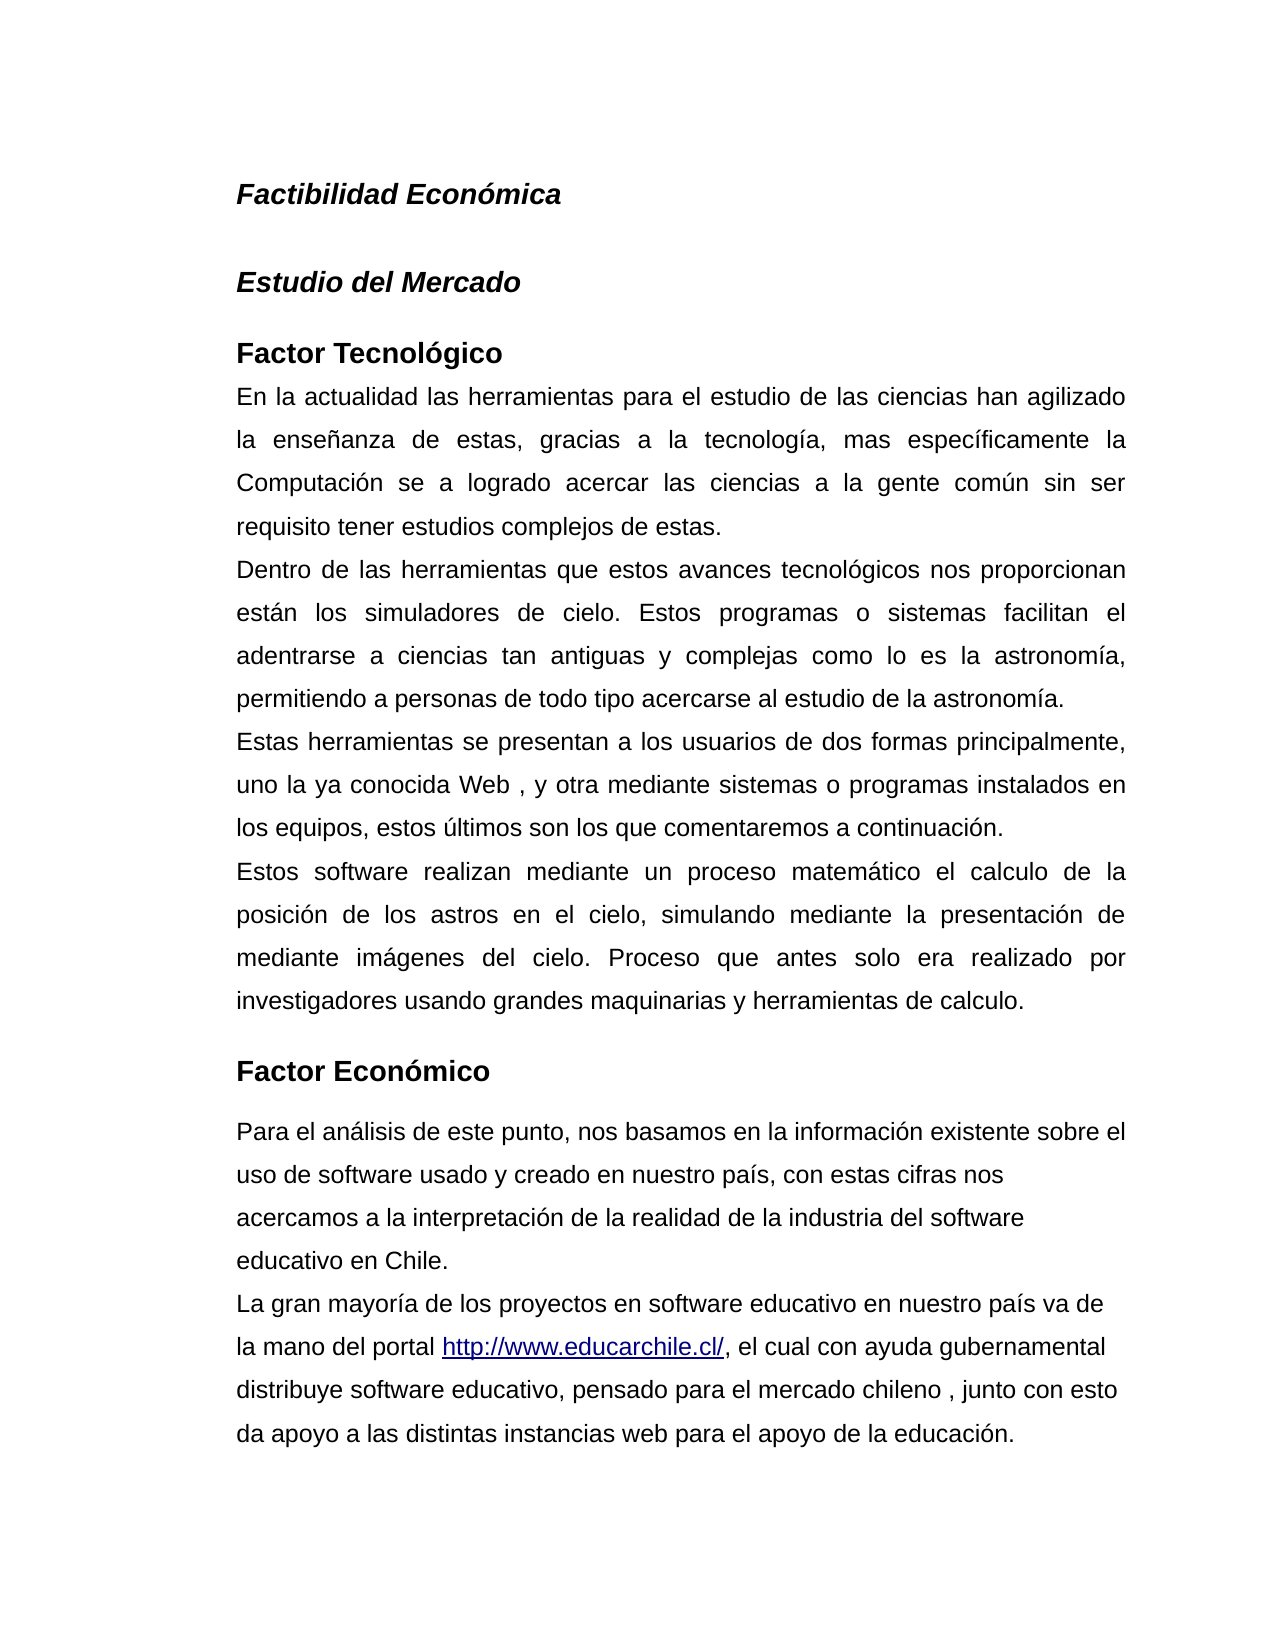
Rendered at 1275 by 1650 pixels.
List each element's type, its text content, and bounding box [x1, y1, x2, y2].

text En la actualidad las herramientas para el estudio de las ciencias han agilizado la enseñanza de estas, gracias a la tecnología, mas específicamente la Computación se a logrado acercar las ciencias a la gente común sin ser requisito tener estudios complejos de estas. [236, 382, 1127, 540]
subtitle Factor Tecnológico [236, 336, 1127, 369]
subtitle Factibilidad Económica [236, 177, 1127, 211]
text La gran mayoría de los proyectos en software educativo en nuestro país va de la mano del portal http://www.educarchile.cl/, el cual con ayuda gubernamental distribuye software educativo, pensado para el mercado chileno , junto con esto da apoyo a las distintas instancias web para el apoyo de la educación. [236, 1289, 1127, 1447]
subtitle Estudio del Mercado [236, 265, 1127, 298]
text Estas herramientas se presentan a los usuarios de dos formas principalmente, uno la ya conocida Web , y otra mediante sistemas o programas instalados en los equipos, estos últimos son los que comentaremos a continuación. [236, 727, 1127, 842]
subtitle Factor Económico [236, 1054, 1127, 1087]
text Para el análisis de este punto, nos basamos en la información existente sobre el uso de software usado y creado en nuestro país, con estas cifras nos acercamos a la interpretación de la realidad de la industria del software educativo en Chile. [236, 1117, 1127, 1275]
text Dentro de las herramientas que estos avances tecnológicos nos proporcionan están los simuladores de cielo. Estos programas o sistemas facilitan el adentrarse a ciencias tan antiguas y complejas como lo es la astronomía, permitiendo a personas de todo tipo acercarse al estudio de la astronomía. [236, 554, 1127, 713]
text Estos software realizan mediante un proceso matemático el calculo de la posición de los astros en el cielo, simulando mediante la presentación de mediante imágenes del cielo. Proceso que antes solo era realizado por investigadores usando grandes maquinarias y herramientas de calculo. [236, 856, 1127, 1014]
